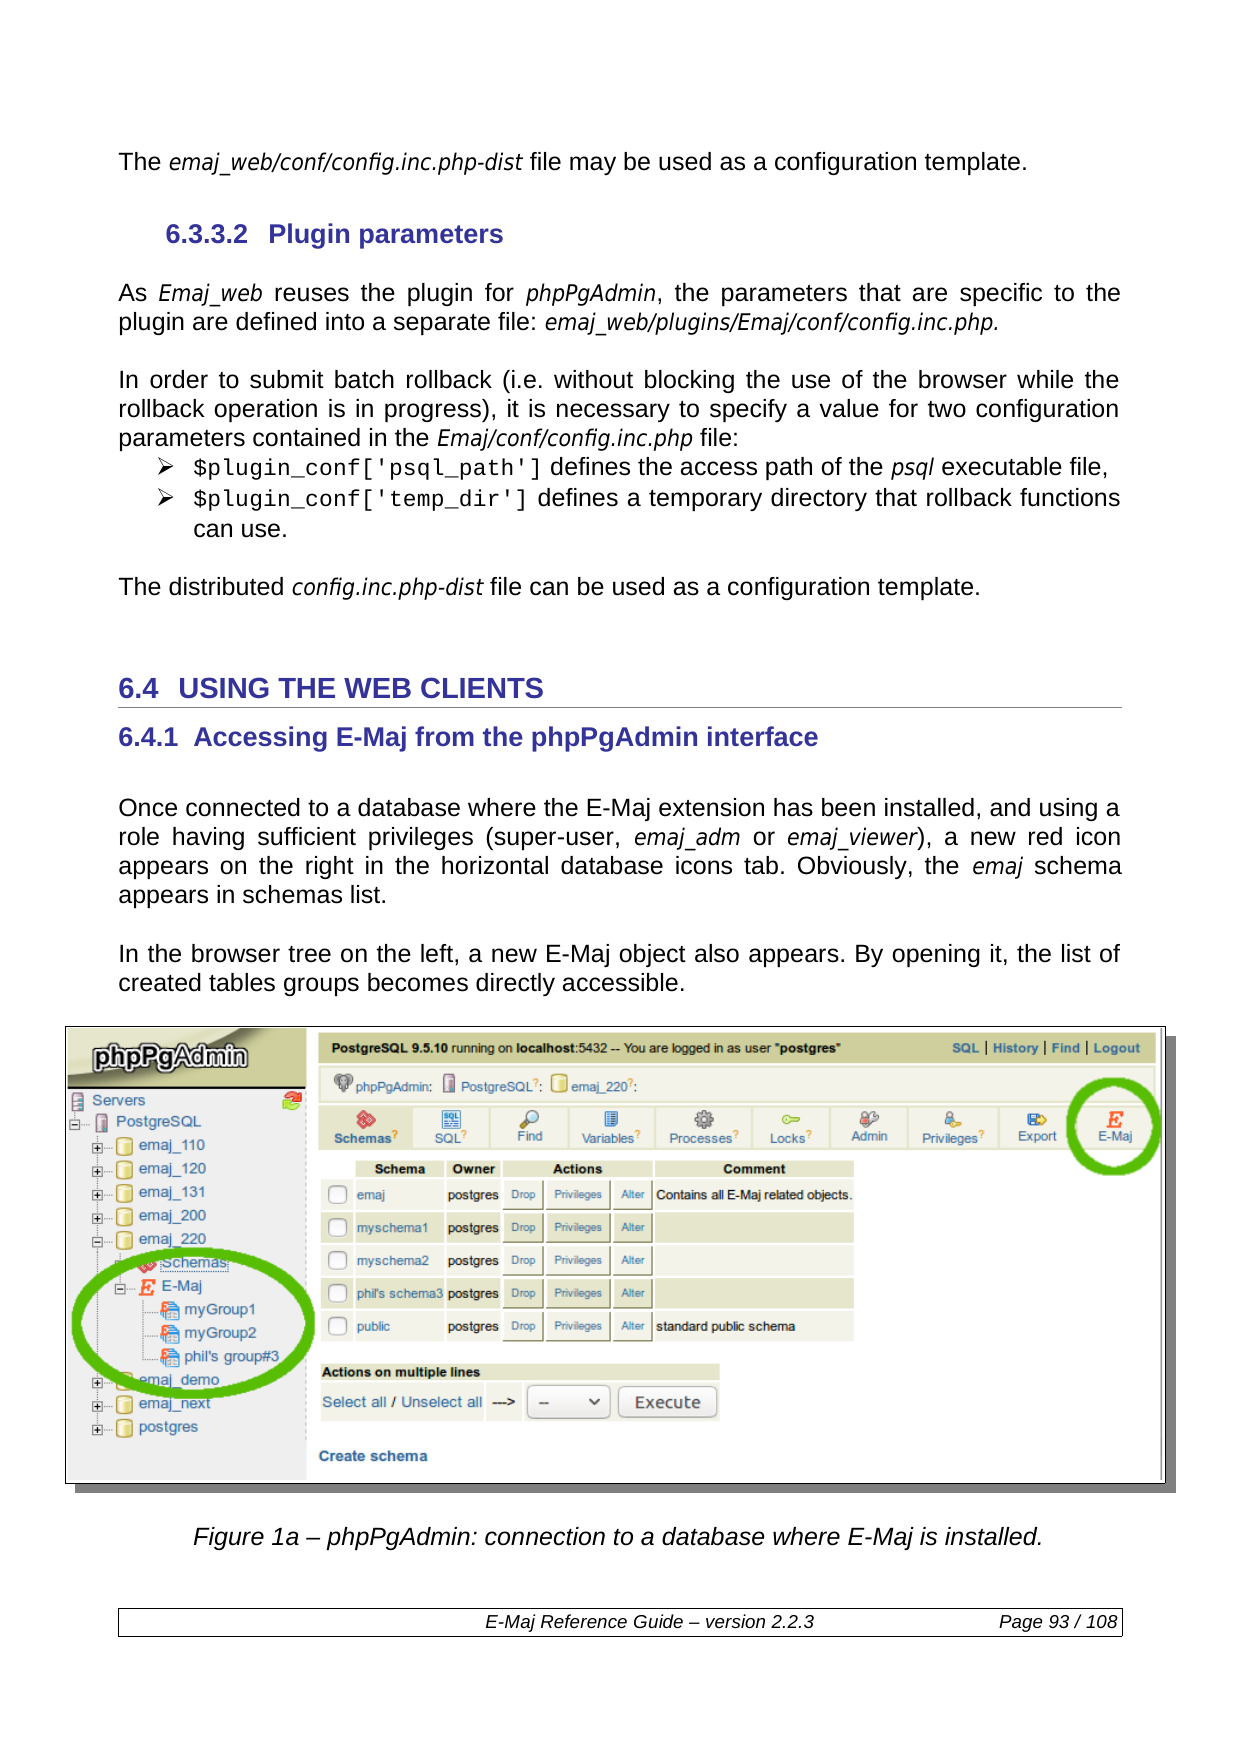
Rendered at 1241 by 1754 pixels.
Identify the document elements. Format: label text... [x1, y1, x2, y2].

picture [67, 1028, 1163, 1480]
list $plugin_conf['psql_path'] defines the access path of the psql executable file, [156, 452, 1122, 483]
text As Emaj_web reuses the plugin for phpPgAdmin, the parameters that are specific to the plugin are defined into a separate file: emaj_web/plugins/Emaj/conf/config.inc.php. [118, 278, 1122, 336]
subtitle Plugin parameters [165, 218, 1122, 249]
list $plugin_conf['temp_dir'] defines a temporary directory that rollback functions can use. [156, 483, 1122, 543]
text Figure 1a – phpPgAdmin: connection to a database where E-Maj is installed. [118, 1522, 1122, 1551]
text The emaj_web/conf/config.inc.php-dist file may be used as a configuration template. [118, 147, 1122, 176]
list The distributed config.inc.php-dist file can be used as a configuration template. [118, 572, 1122, 601]
subtitle Using the web clients [118, 671, 1122, 707]
subtitle Accessing E-Maj from the phpPgAdmin interface [118, 721, 1122, 752]
text In the browser tree on the left, a new E-Maj object also appears. By opening it, the list of created tables groups becomes directly accessible. [118, 938, 1122, 997]
text Once connected to a database where the E-Maj extension has been installed, and using a role having sufficient privileges (super-user, emaj_adm or emaj_viewer), a new red icon appears on the right in the horizontal database icons tab. Obviously, the emaj schema appears in schemas list. [118, 793, 1122, 909]
text In order to submit batch rollback (i.e. without blocking the use of the browser while the rollback operation is in progress), it is necessary to specify a value for two configuration parameters contained in the Emaj/conf/config.inc.php file: [118, 365, 1122, 452]
